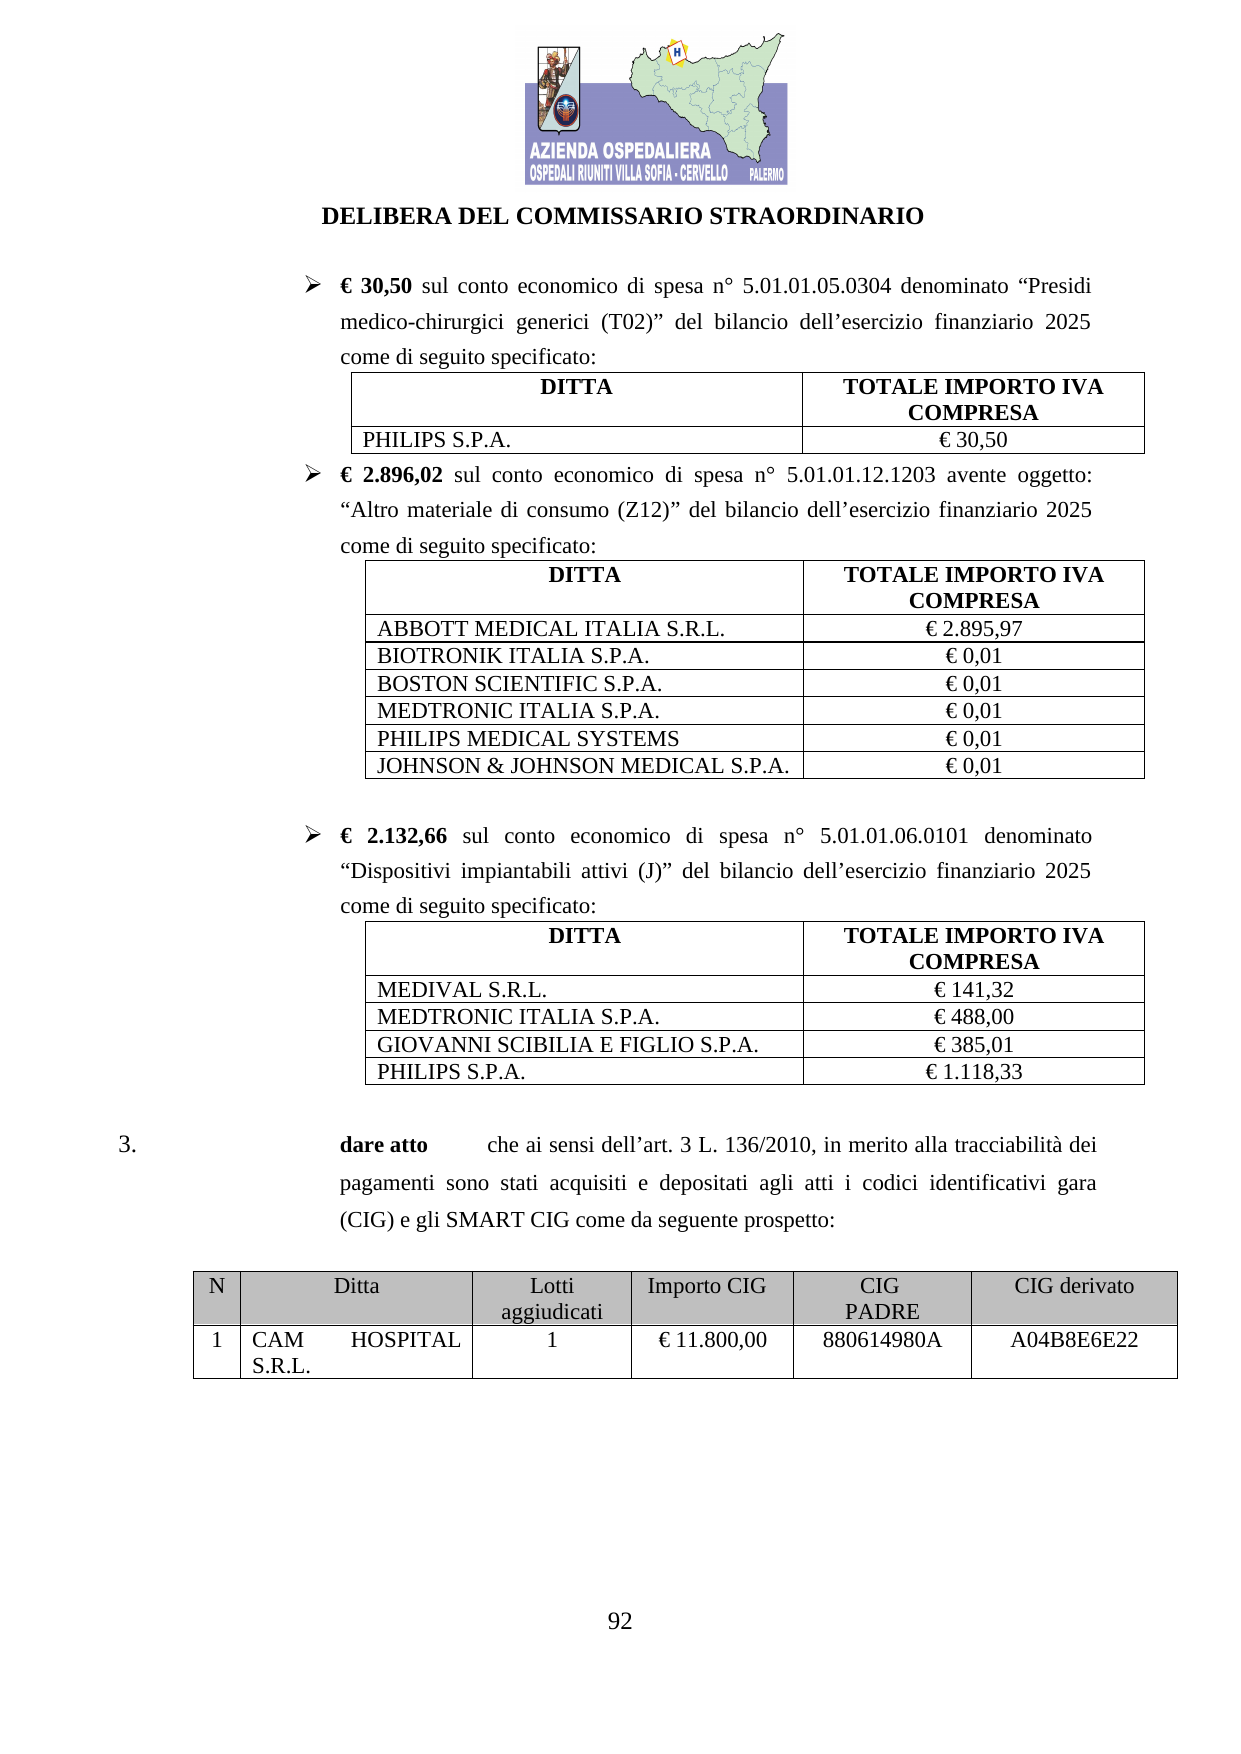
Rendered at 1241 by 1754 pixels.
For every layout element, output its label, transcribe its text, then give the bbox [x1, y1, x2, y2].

table_cell MEDTRONIC ITALIA S.P.A. [366, 1003, 803, 1029]
table_cell € 0,01 [804, 697, 1144, 723]
table_cell PHILIPS S.P.A. [352, 427, 802, 453]
table_cell PHILIPS S.P.A. [366, 1058, 803, 1084]
table_cell € 0,01 [804, 670, 1144, 696]
table_header Lotti aggiudicati [473, 1272, 631, 1324]
table_header TOTALE IMPORTO IVA COMPRESA [804, 561, 1144, 614]
table_header DITTA [352, 373, 802, 426]
table_header DITTA [366, 922, 803, 975]
table_cell € 11.800,00 [632, 1326, 793, 1378]
list dare atto che ai sensi dell’art. 3 L. 136/2010, in merito alla tracciabilità dei pagamenti sono stati acquisiti e depositati agli atti i codici identificativi gara (CIG) e gli SMART CIG come da seguente prospetto: [118, 1123, 1098, 1235]
table_cell CAM HOSPITAL S.R.L. [241, 1326, 472, 1378]
table_cell JOHNSON & JOHNSON MEDICAL S.P.A. [366, 752, 803, 778]
table_header Ditta [241, 1272, 472, 1324]
table_cell € 0,01 [804, 725, 1144, 751]
table_header TOTALE IMPORTO IVA COMPRESA [803, 373, 1144, 426]
list € 2.896,02 sul conto economico di spesa n° 5.01.01.12.1203 avente oggetto: “Altro materiale di consumo (Z12)” del bilancio dell’esercizio finanziario 2025 come di seguito specificato: [303, 454, 1092, 560]
table_cell MEDTRONIC ITALIA S.P.A. [366, 697, 803, 723]
table_header TOTALE IMPORTO IVA COMPRESA [804, 922, 1144, 975]
table_cell 880614980A [794, 1326, 971, 1378]
table_cell BIOTRONIK ITALIA S.P.A. [366, 643, 803, 669]
table_cell € 0,01 [804, 643, 1144, 669]
table_cell € 2.895,97 [804, 615, 1144, 641]
list € 30,50 sul conto economico di spesa n° 5.01.01.05.0304 denominato “Presidi medico-chirurgici generici (T02)” del bilancio dell’esercizio finanziario 2025 come di seguito specificato: [303, 266, 1092, 372]
table_cell 1 [473, 1326, 631, 1378]
table_header N [194, 1272, 240, 1324]
table_cell € 30,50 [803, 427, 1144, 453]
table_cell € 1.118,33 [804, 1058, 1144, 1084]
table_cell ABBOTT MEDICAL ITALIA S.R.L. [366, 615, 803, 641]
table_header CIG PADRE [794, 1272, 971, 1324]
table_cell MEDIVAL S.R.L. [366, 976, 803, 1002]
table_cell GIOVANNI SCIBILIA E FIGLIO S.P.A. [366, 1031, 803, 1057]
table_header DITTA [366, 561, 803, 614]
table_cell € 488,00 [804, 1003, 1144, 1029]
table_cell 1 [194, 1326, 240, 1378]
table_cell € 141,32 [804, 976, 1144, 1002]
table_cell € 0,01 [804, 752, 1144, 778]
table_cell PHILIPS MEDICAL SYSTEMS [366, 725, 803, 751]
table_cell A04B8E6E22 [972, 1326, 1177, 1378]
table_header Importo CIG [632, 1272, 793, 1324]
table_header CIG derivato [972, 1272, 1177, 1324]
table_cell BOSTON SCIENTIFIC S.P.A. [366, 670, 803, 696]
list € 2.132,66 sul conto economico di spesa n° 5.01.01.06.0101 denominato “Dispositivi impiantabili attivi (J)” del bilancio dell’esercizio finanziario 2025 come di seguito specificato: [303, 815, 1092, 921]
table_cell € 385,01 [804, 1031, 1144, 1057]
